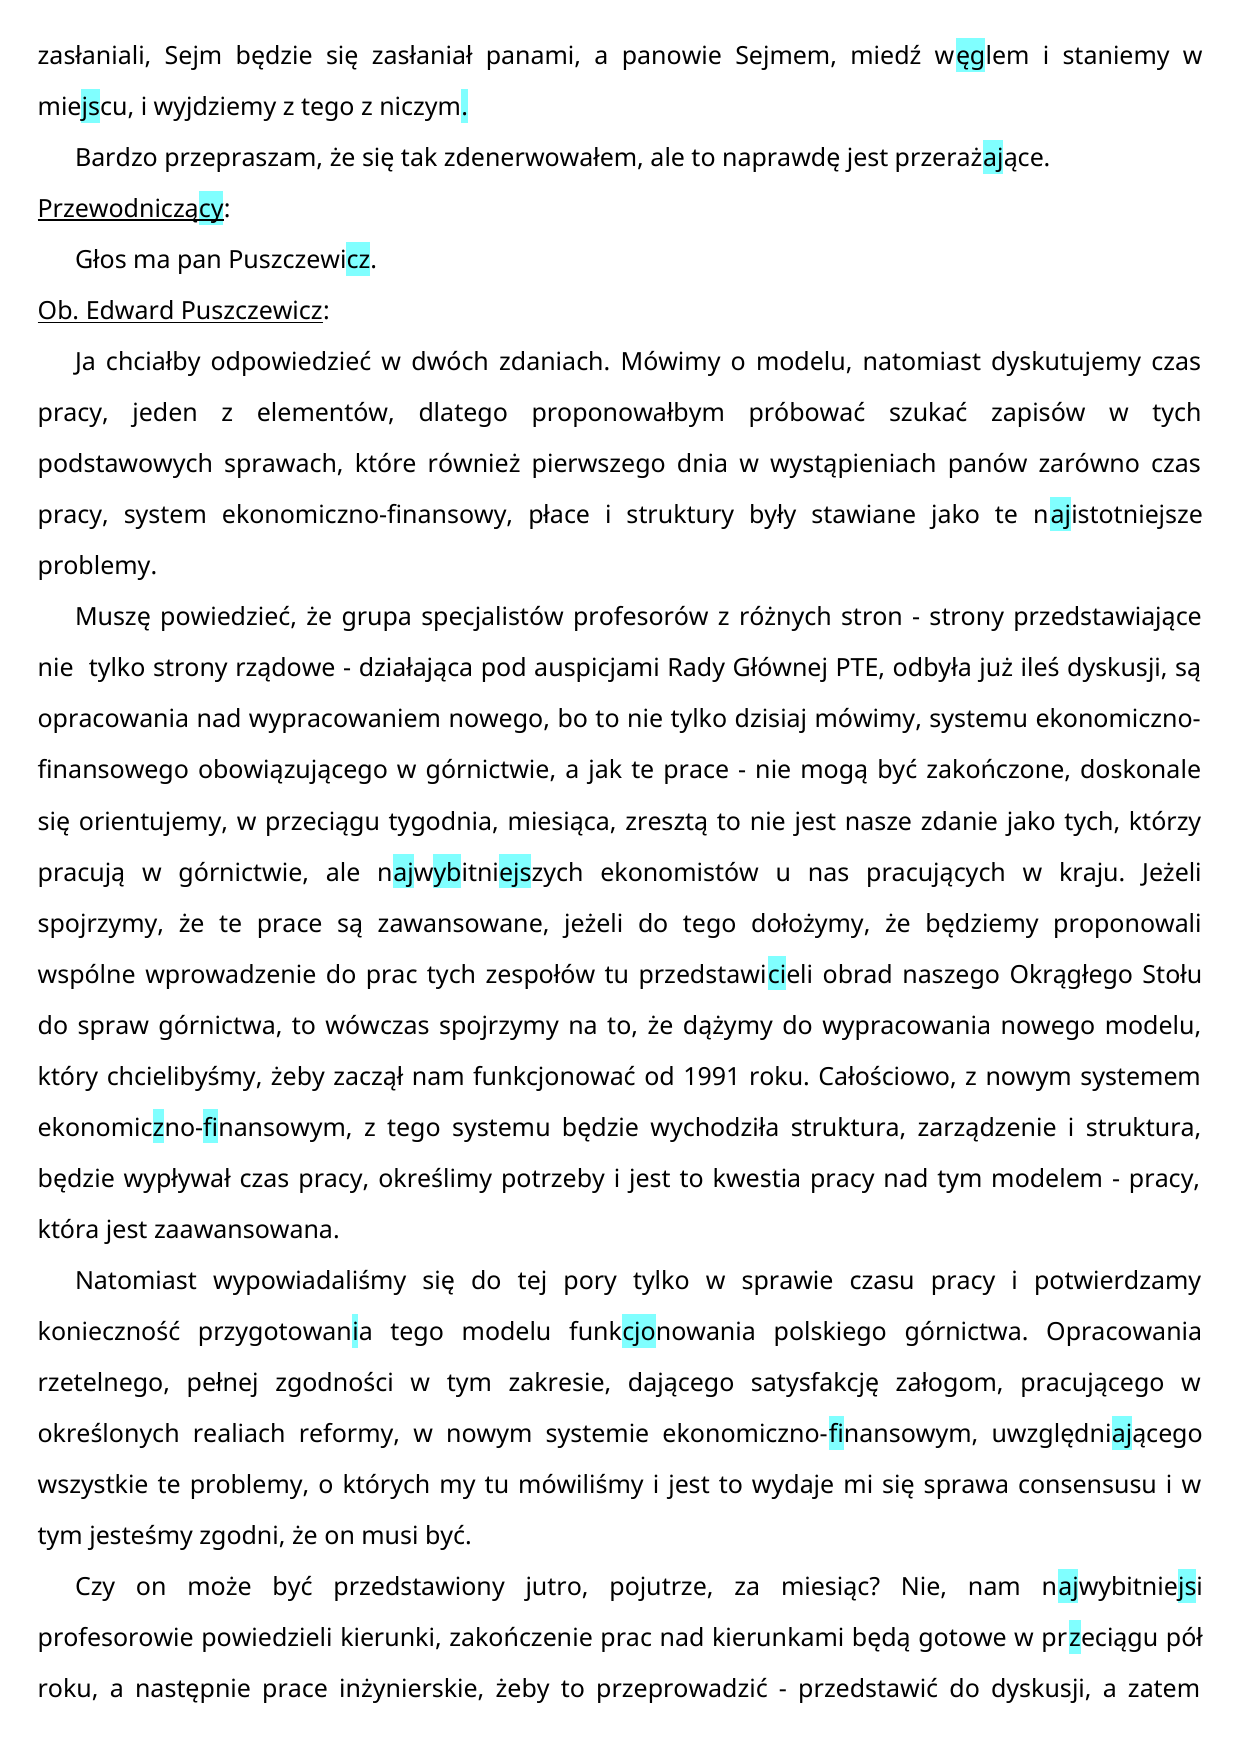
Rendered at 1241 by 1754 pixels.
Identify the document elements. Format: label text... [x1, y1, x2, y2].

text Natomiast wypowiadaliśmy się do tej pory tylko w sprawie czasu pracy i potwierdzamy konieczność przygotowania tego modelu funkcjonowania polskiego górnictwa. Opracowania rzetelnego, pełnej zgodności w tym zakresie, dającego satysfakcję załogom, pracującego w określonych realiach reformy, w nowym systemie ekonomiczno-finansowym, uwzględniającego wszystkie te problemy, o których my tu mówiliśmy i jest to wydaje mi się sprawa consensusu i w tym jesteśmy zgodni, że on musi być. [37, 1262, 1203, 1552]
text Czy on może być przedstawiony jutro, pojutrze, za miesiąc? Nie, nam najwybitniejsi profesorowie powiedzieli kierunki, zakończenie prac nad kierunkami będą gotowe w przeciągu pół roku, a następnie prace inżynierskie, żeby to przeprowadzić - przedstawić do dyskusji, a zatem [37, 1569, 1203, 1705]
text Ob. Edward Puszczewicz: [37, 293, 1203, 327]
text Bardzo przepraszam, że się tak zdenerwowałem, ale to naprawdę jest przerażające. [37, 139, 1203, 174]
text Głos ma pan Puszczewicz. [37, 242, 1203, 276]
text zasłaniali, Sejm będzie się zasłaniał panami, a panowie Sejmem, miedź węglem i staniemy w miejscu, i wyjdziemy z tego z niczym. [37, 37, 1203, 123]
text Przewodniczący: [37, 191, 1203, 225]
text Muszę powiedzieć, że grupa specjalistów profesorów z różnych stron - strony przedstawiające nie tylko strony rządowe - działająca pod auspicjami Rady Głównej PTE, odbyła już ileś dyskusji, są opracowania nad wypracowaniem nowego, bo to nie tylko dzisiaj mówimy, systemu ekonomiczno-finansowego obowiązującego w górnictwie, a jak te prace - nie mogą być zakończone, doskonale się orientujemy, w przeciągu tygodnia, miesiąca, zresztą to nie jest nasze zdanie jako tych, którzy pracują w górnictwie, ale najwybitniejszych ekonomistów u nas pracujących w kraju. Jeżeli spojrzymy, że te prace są zawansowane, jeżeli do tego dołożymy, że będziemy proponowali wspólne wprowadzenie do prac tych zespołów tu przedstawicieli obrad naszego Okrągłego Stołu do spraw górnictwa, to wówczas spojrzymy na to, że dążymy do wypracowania nowego modelu, który chcielibyśmy, żeby zaczął nam funkcjonować od 1991 roku. Całościowo, z nowym systemem ekonomiczno-finansowym, z tego systemu będzie wychodziła struktura, zarządzenie i struktura, będzie wypływał czas pracy, określimy potrzeby i jest to kwestia pracy nad tym modelem - pracy, która jest zaawansowana. [37, 599, 1203, 1246]
text Ja chciałby odpowiedzieć w dwóch zdaniach. Mówimy o modelu, natomiast dyskutujemy czas pracy, jeden z elementów, dlatego proponowałbym próbować szukać zapisów w tych podstawowych sprawach, które również pierwszego dnia w wystąpieniach panów zarówno czas pracy, system ekonomiczno-finansowy, płace i struktury były stawiane jako te najistotniejsze problemy. [37, 344, 1203, 582]
